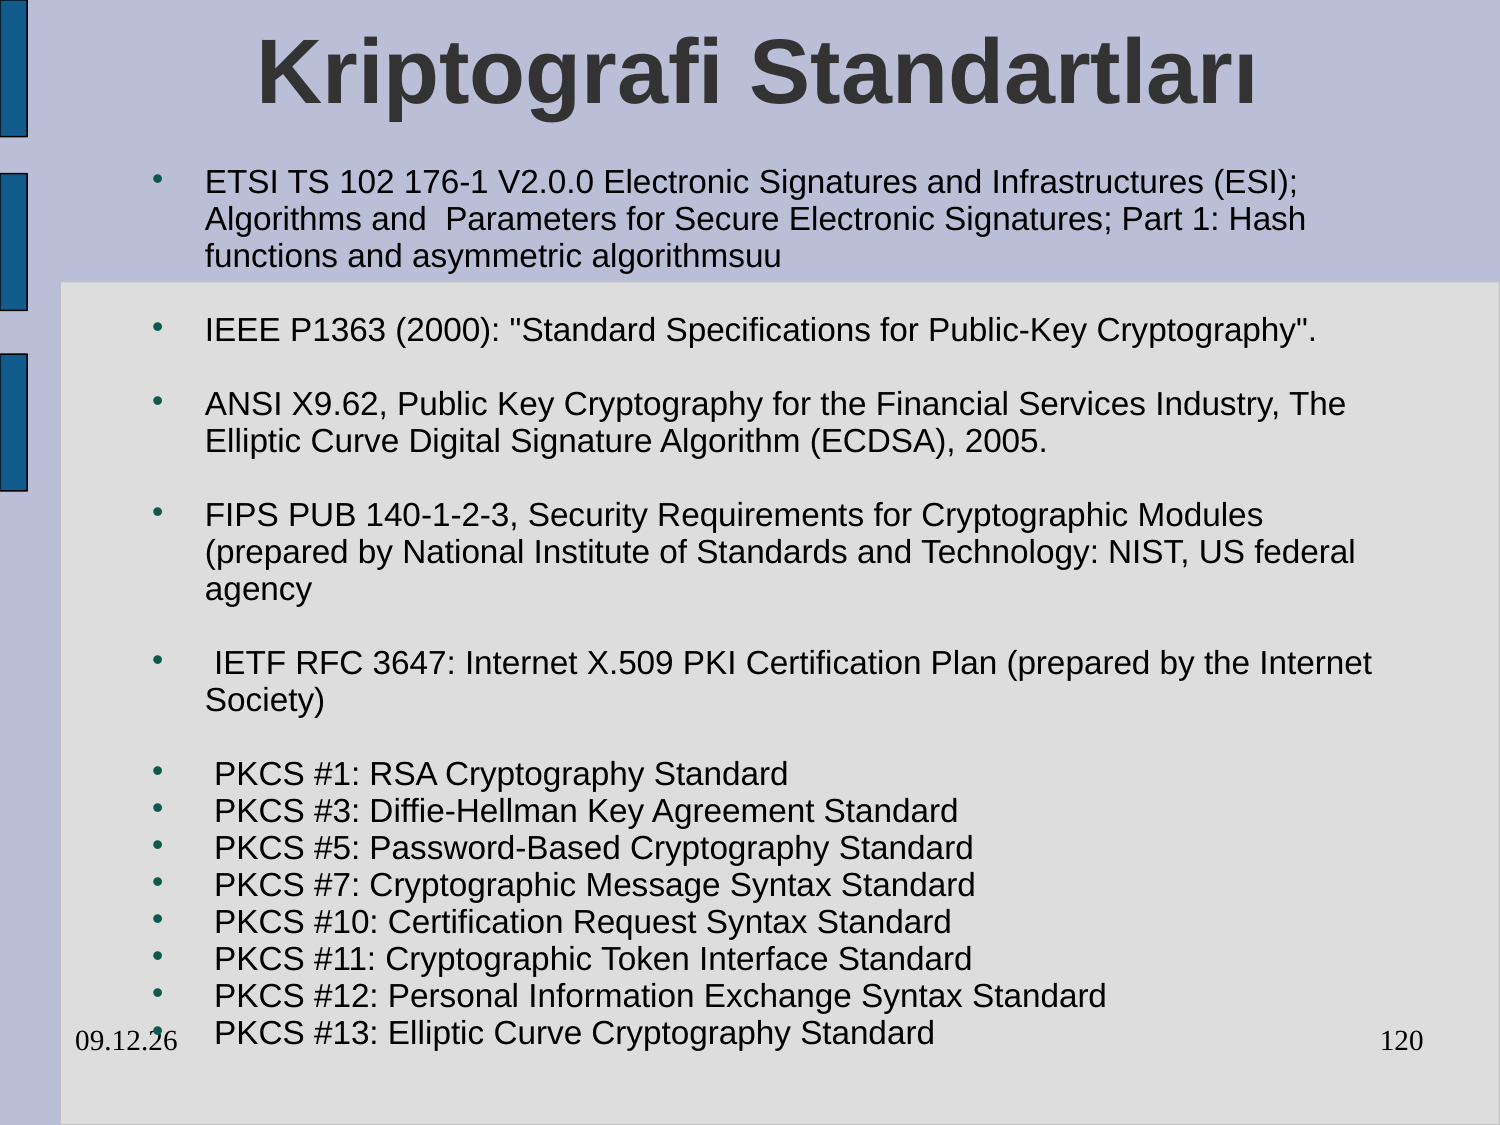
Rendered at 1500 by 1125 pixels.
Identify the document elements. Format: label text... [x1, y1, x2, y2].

list ETSI TS 102 176-1 V2.0.0 Electronic Signatures and Infrastructures (ESI); Algorithms and Parameters for Secure Electronic Signatures; Part 1: Hash functions and asymmetric algorithmsuu IEEE P1363 (2000): "Standard Specifications for Public-Key Cryptography". ANSI X9.62, Public Key Cryptography for the Financial Services Industry, The Elliptic Curve Digital Signature Algorithm (ECDSA), 2005. FIPS PUB 140-1-2-3, Security Requirements for Cryptographic Modules (prepared by National Institute of Standards and Technology: NIST, US federal agency IETF RFC 3647: Internet X.509 PKI Certification Plan (prepared by the Internet Society) PKCS #1: RSA Cryptography Standard PKCS #3: Diffie-Hellman Key Agreement Standard PKCS #5: Password-Based Cryptography Standard PKCS #7: Cryptographic Message Syntax Standard PKCS #10: Certification Request Syntax Standard PKCS #11: Cryptographic Token Interface Standard PKCS #12: Personal Information Exchange Syntax Standard PKCS #13: Elliptic Curve Cryptography Standard [134, 161, 1416, 1093]
title Kriptografi Standartları [117, 0, 1399, 158]
